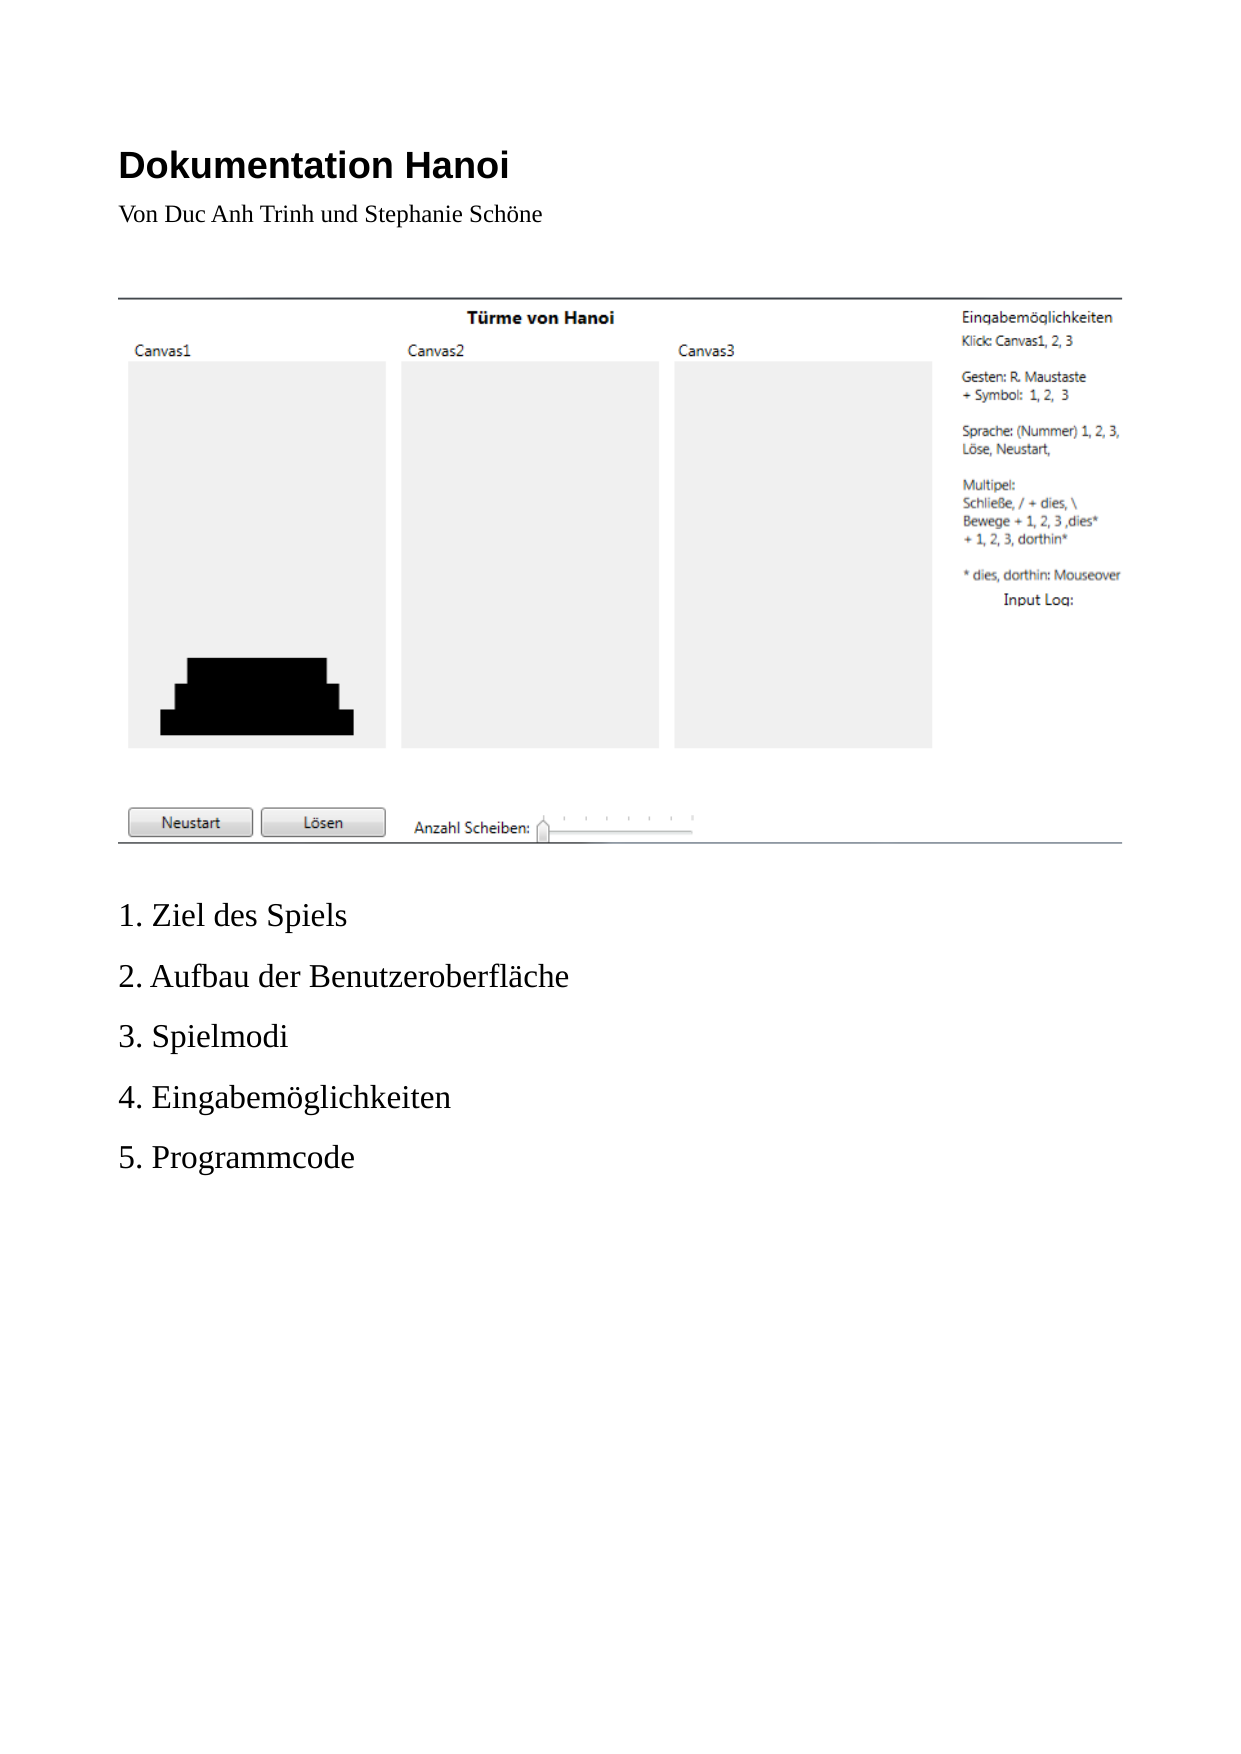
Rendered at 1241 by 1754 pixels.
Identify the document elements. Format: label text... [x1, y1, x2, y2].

text 5. Programmcode [118, 1138, 1122, 1176]
subtitle Dokumentation Hanoi [118, 143, 1122, 187]
text 2. Aufbau der Benutzeroberfläche [118, 956, 1122, 994]
text 4. Eingabemöglichkeiten [118, 1077, 1122, 1115]
picture [118, 297, 1123, 845]
text 1. Ziel des Spiels [118, 896, 1122, 934]
text 3. Spielmodi [118, 1017, 1122, 1055]
text Von Duc Anh Trinh und Stephanie Schöne [118, 199, 1122, 228]
